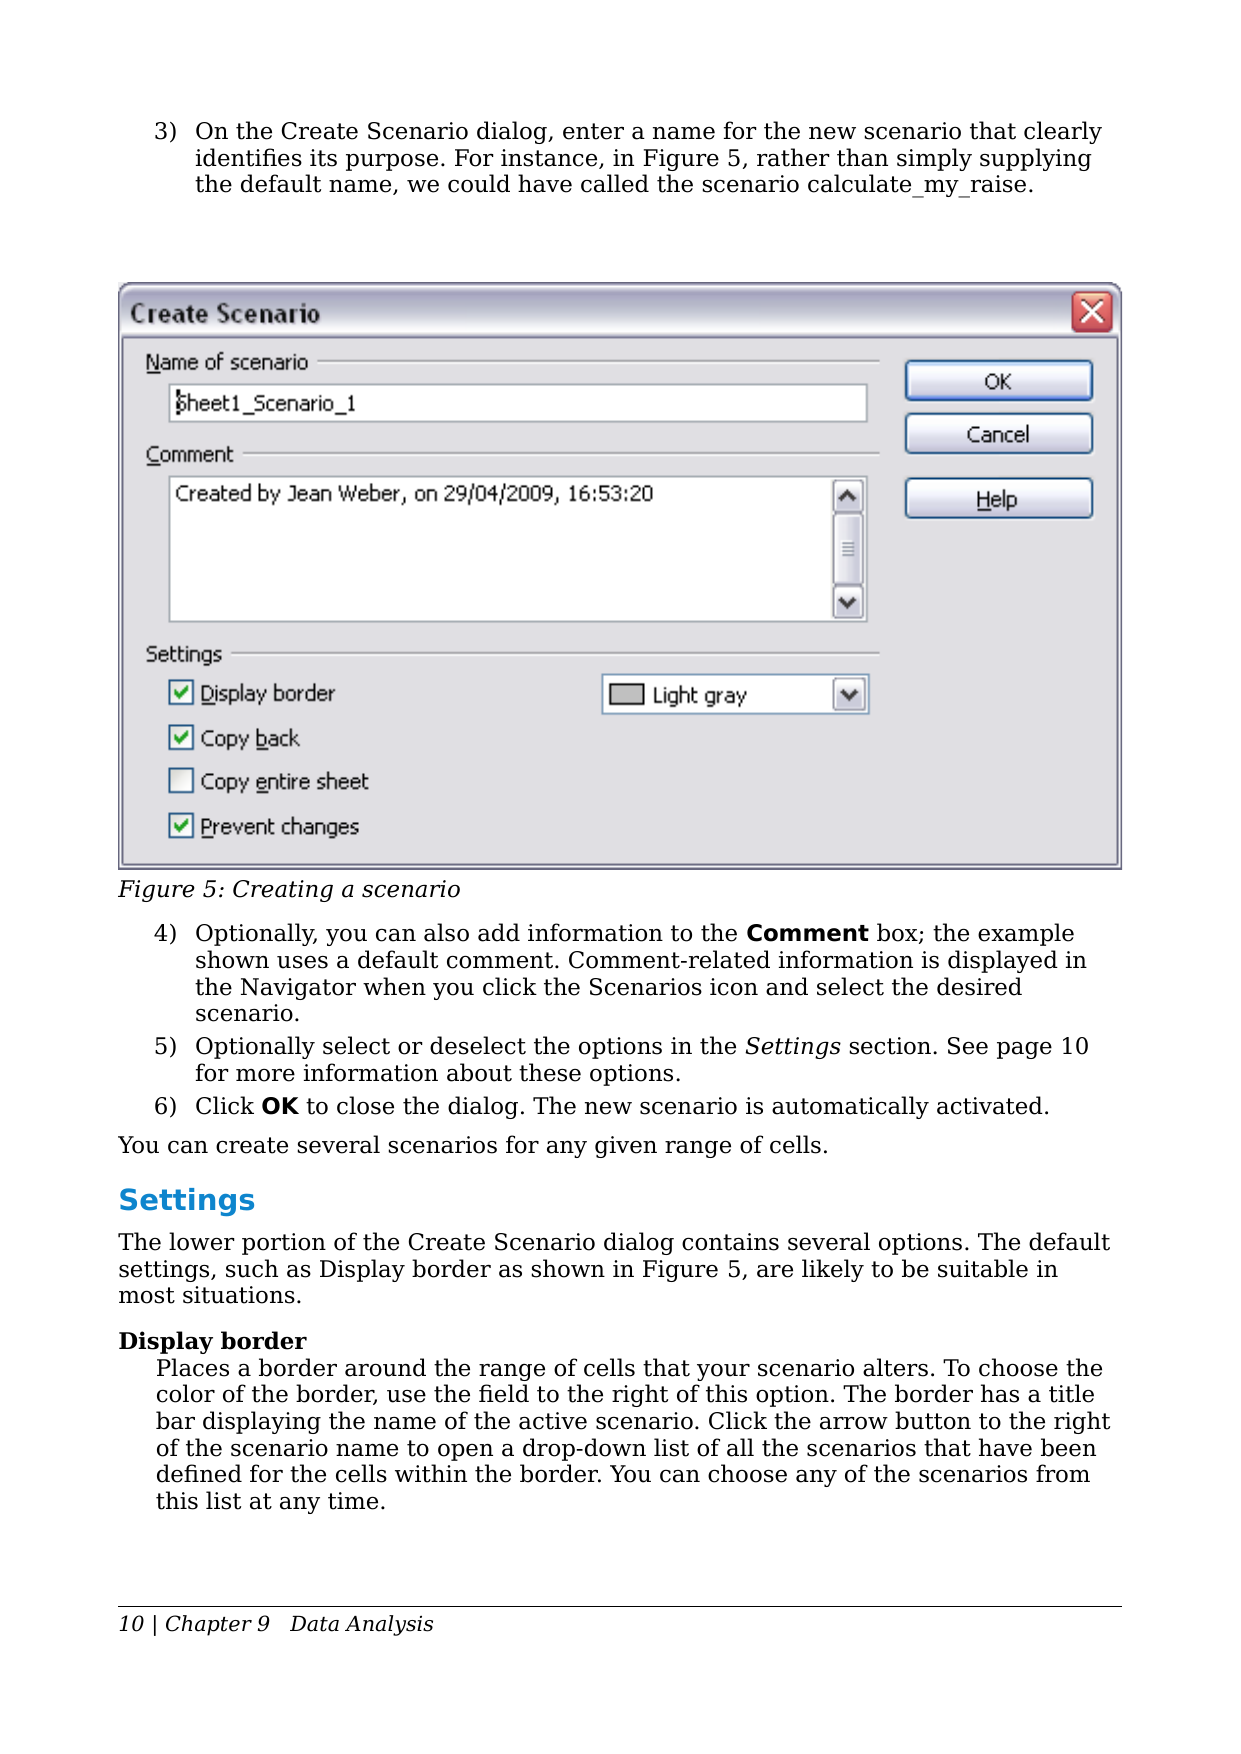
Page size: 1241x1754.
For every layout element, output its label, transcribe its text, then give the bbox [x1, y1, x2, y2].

subtitle Settings [118, 1183, 1122, 1217]
list Click OK to close the dialog. The new scenario is automatically activated. [177, 1093, 1122, 1119]
text Figure 5: Creating a scenario [118, 876, 1122, 903]
text You can create several scenarios for any given range of cells. [118, 1132, 1122, 1159]
list Optionally select or deselect the options in the Settings section. See page 10 for more information about these options. [177, 1033, 1122, 1087]
list Optionally, you can also add information to the Comment box; the example shown uses a default comment. Comment-related information is displayed in the Navigator when you click the Scenarios icon and select the desired scenario. [177, 920, 1122, 1027]
text The lower portion of the Create Scenario dialog contains several options. The default settings, such as Display border as shown in Figure 5, are likely to be suitable in most situations. [118, 1229, 1122, 1309]
picture [118, 282, 1123, 870]
text Display border [118, 1328, 1122, 1355]
text Places a border around the range of cells that your scenario alters. To choose the color of the border, use the field to the right of this option. The border has a title bar displaying the name of the active scenario. Click the arrow button to the right of the scenario name to open a drop-down list of all the scenarios that have been defined for the cells within the border. You can choose any of the scenarios from this list at any time. [156, 1355, 1122, 1515]
list On the Create Scenario dialog, enter a name for the new scenario that clearly identifies its purpose. For instance, in Figure 5, rather than simply supplying the default name, we could have called the scenario calculate_my_raise. [177, 118, 1122, 198]
